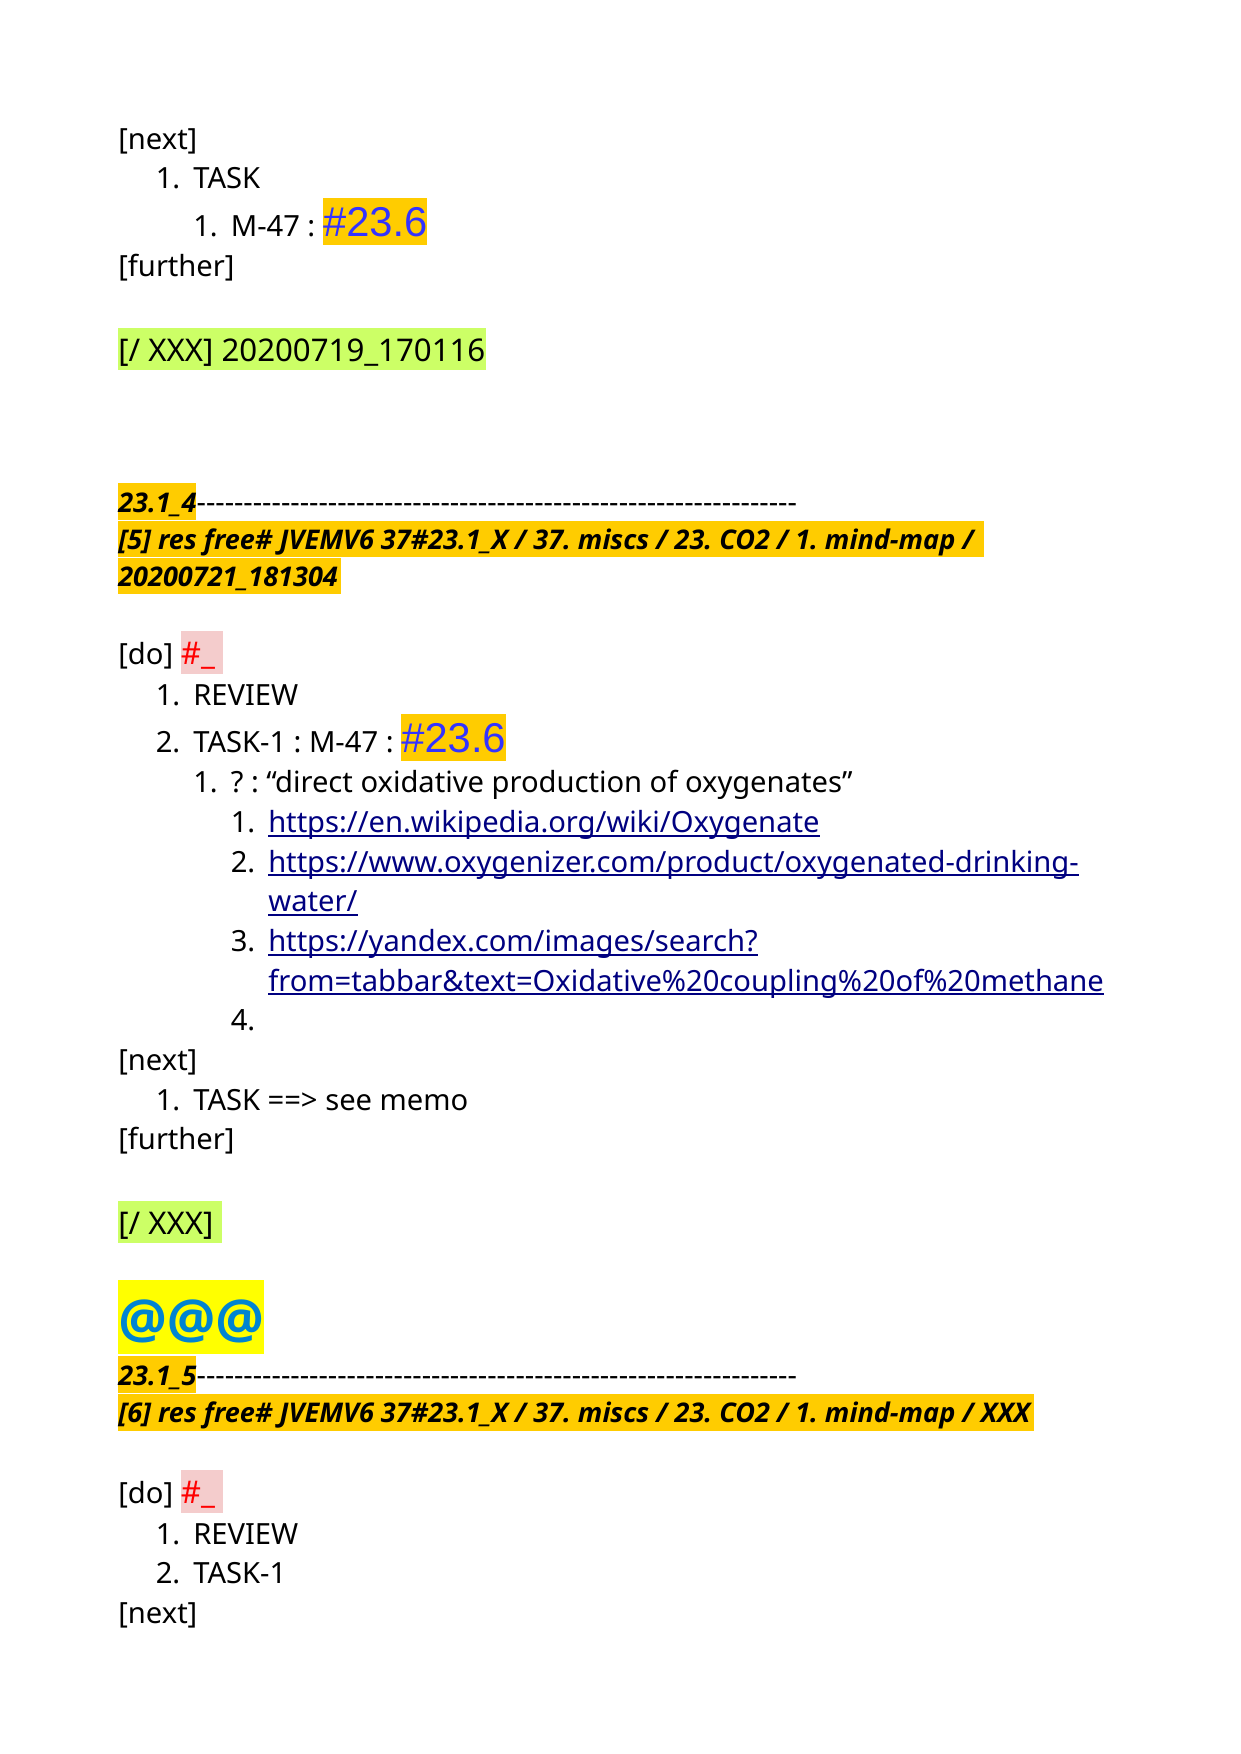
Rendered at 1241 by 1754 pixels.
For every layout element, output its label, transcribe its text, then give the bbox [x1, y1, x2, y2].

list M-47 : #23.6 [193, 197, 1122, 245]
text 23.1_4---------------------------------------------------------------- [118, 481, 1122, 521]
text [next] [118, 118, 1122, 158]
list TASK-1 [156, 1553, 1122, 1592]
text @@@ [118, 1280, 1122, 1354]
list TASK-1 : M-47 : #23.6 [156, 713, 1122, 761]
text 23.1_5---------------------------------------------------------------- [118, 1354, 1122, 1394]
text [further] [118, 1119, 1122, 1158]
text [/ XXX] [118, 1158, 1122, 1243]
text [do] #_ [118, 1470, 1122, 1513]
text [further] [118, 245, 1122, 285]
text [do] #_ [118, 631, 1122, 674]
text [next] [118, 1592, 1122, 1632]
text [/ XXX] 20200719_170116 [118, 285, 1122, 370]
list ? : “direct oxidative production of oxygenates” [193, 761, 1122, 801]
text [next] [118, 1039, 1122, 1079]
list https://en.wikipedia.org/wiki/Oxygenate [231, 801, 1122, 841]
list REVIEW [156, 674, 1122, 713]
list https://yandex.com/images/search?from=tabbar&text=Oxidative%20coupling%20of%20methane [231, 920, 1122, 999]
text [5] res free# JVEMV6 37#23.1_X / 37. miscs / 23. CO2 / 1. mind-map / 20200721_181304 [118, 521, 1122, 594]
list TASK [156, 158, 1122, 197]
text [6] res free# JVEMV6 37#23.1_X / 37. miscs / 23. CO2 / 1. mind-map / XXX [118, 1394, 1122, 1431]
list TASK ==> see memo [156, 1079, 1122, 1119]
list REVIEW [156, 1513, 1122, 1553]
list https://www.oxygenizer.com/product/oxygenated-drinking-water/ [231, 841, 1122, 920]
